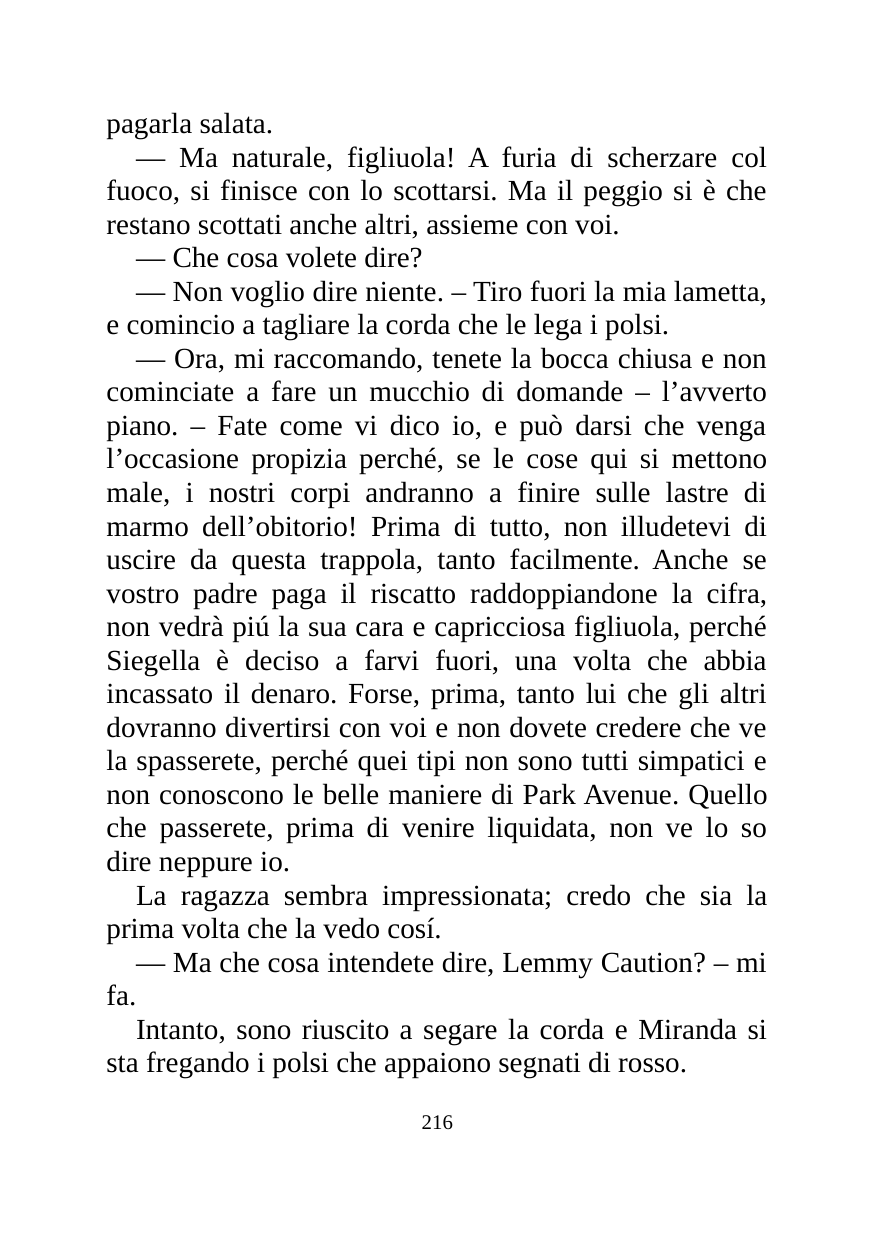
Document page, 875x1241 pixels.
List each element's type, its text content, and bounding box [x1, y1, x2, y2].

text La ragazza sembra impressionata; credo che sia la prima volta che la vedo cosí. [106, 878, 768, 945]
text — Che cosa volete dire? [106, 240, 768, 274]
text pagarla salata. [106, 106, 768, 140]
text — Ma naturale, figliuola! A furia di scherzare col fuoco, si finisce con lo scottarsi. Ma il peggio si è che restano scottati anche altri, assieme con voi. [106, 140, 768, 240]
text Intanto, sono riuscito a segare la corda e Miranda si sta fregando i polsi che appaiono segnati di rosso. [106, 1012, 768, 1079]
text — Ma che cosa intendete dire, Lemmy Caution? – mi fa. [106, 945, 768, 1012]
text — Ora, mi raccomando, tenete la bocca chiusa e non cominciate a fare un mucchio di domande – l’avverto piano. – Fate come vi dico io, e può darsi che venga l’occasione propizia perché, se le cose qui si mettono male, i nostri corpi andranno a finire sulle lastre di marmo dell’obitorio! Prima di tutto, non illudetevi di uscire da questa trappola, tanto facilmente. Anche se vostro padre paga il riscatto raddoppiandone la cifra, non vedrà piú la sua cara e capricciosa figliuola, perché Siegella è deciso a farvi fuori, una volta che abbia incassato il denaro. Forse, prima, tanto lui che gli altri dovranno divertirsi con voi e non dovete credere che ve la spasserete, perché quei tipi non sono tutti simpatici e non conoscono le belle maniere di Park Avenue. Quello che passerete, prima di venire liquidata, non ve lo so dire neppure io. [106, 341, 768, 878]
text — Non voglio dire niente. – Tiro fuori la mia lametta, e comincio a tagliare la corda che le lega i polsi. [106, 274, 768, 341]
